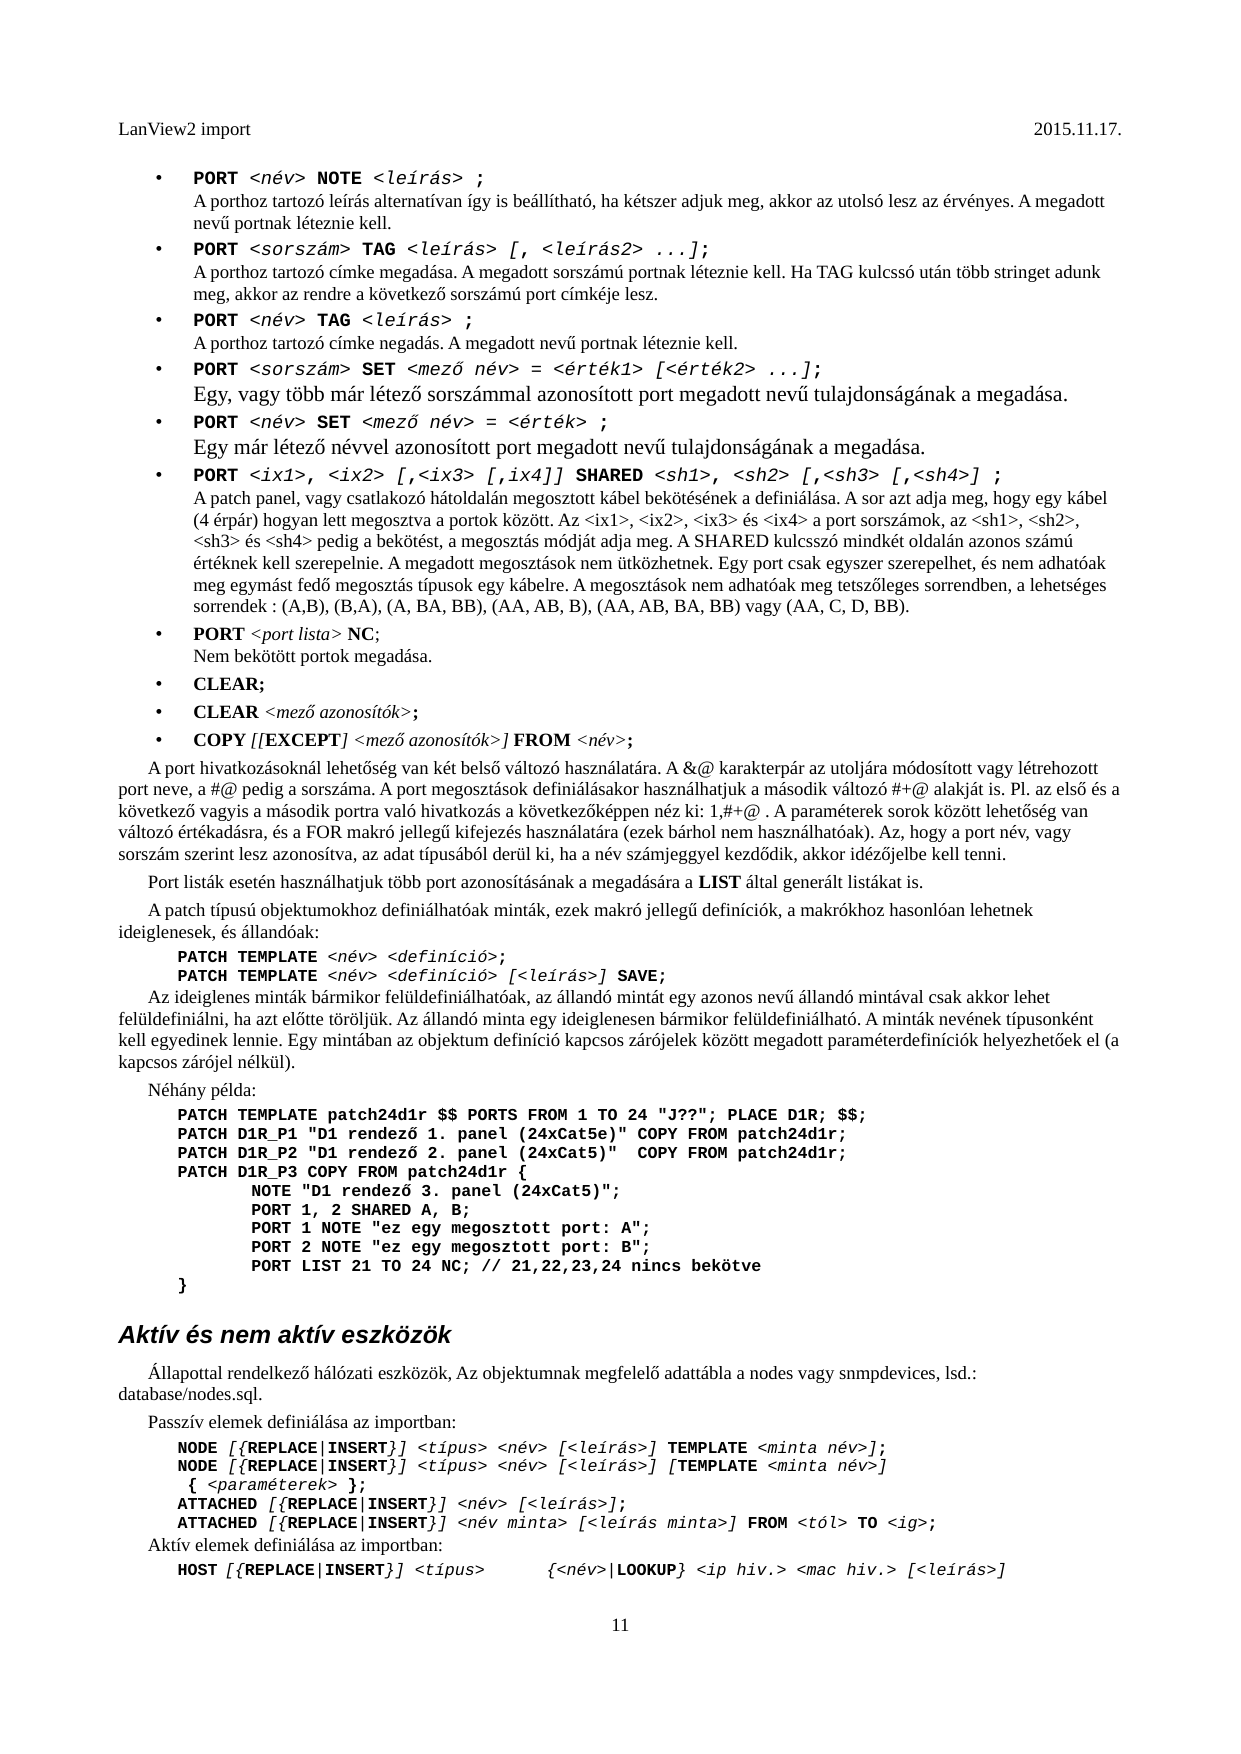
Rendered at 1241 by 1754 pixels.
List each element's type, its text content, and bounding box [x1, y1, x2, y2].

text PATCH TEMPLATE patch24d1r $$ PORTS FROM 1 TO 24 "J??"; PLACE D1R; $$; [177, 1107, 1122, 1126]
list PORT <ix1>, <ix2> [,<ix3> [,ix4]] SHARED <sh1>, <sh2> [,<sh3> [,<sh4>] ; A patch panel, vagy csatlakozó hátoldalán megosztott kábel bekötésének a definiálása. A sor azt adja meg, hogy egy kábel (4 érpár) hogyan lett megosztva a portok között. Az <ix1>, <ix2>, <ix3> és <ix4> a port sorszámok, az <sh1>, <sh2>, <sh3> és <sh4> pedig a bekötést, a megosztás módját adja meg. A SHARED kulcsszó mindkét oldalán azonos számú értéknek kell szerepelnie. A megadott megosztások nem ütközhetnek. Egy port csak egyszer szerepelhet, és nem adhatóak meg egymást fedő megosztás típusok egy kábelre. A megosztások nem adhatóak meg tetszőleges sorrendben, a lehetséges sorrendek : (A,B), (B,A), (A, BA, BB), (AA, AB, B), (AA, AB, BA, BB) vagy (AA, C, D, BB). [156, 466, 1122, 617]
text NOTE "D1 rendező 3. panel (24xCat5)"; [177, 1182, 1122, 1201]
list PORT <név> NOTE <leírás> ; A porthoz tartozó leírás alternatívan így is beállítható, ha kétszer adjuk meg, akkor az utolsó lesz az érvényes. A megadott nevű portnak léteznie kell. [156, 169, 1122, 233]
list CLEAR <mező azonosítók>; [156, 701, 1122, 722]
list PORT <név> TAG <leírás> ; A porthoz tartozó címke negadás. A megadott nevű portnak léteznie kell. [156, 311, 1122, 354]
text PATCH D1R_P3 COPY FROM patch24d1r { [177, 1163, 1122, 1182]
text Állapottal rendelkező hálózati eszközök, Az objektumnak megfelelő adattábla a nodes vagy snmpdevices, lsd.: database/nodes.sql. [118, 1362, 1122, 1405]
text PORT 2 NOTE "ez egy megosztott port: B"; [177, 1239, 1122, 1258]
list PORT <név> SET <mező név> = <érték> ; Egy már létező névvel azonosított port megadott nevű tulajdonságának a megadása. [156, 413, 1122, 459]
text Passzív elemek definiálása az importban: [118, 1411, 1122, 1433]
text A patch típusú objektumokhoz definiálhatóak minták, ezek makró jellegű definíciók, a makrókhoz hasonlóan lehetnek ideiglenesek, és állandóak: [118, 899, 1122, 942]
subtitle Aktív és nem aktív eszközök [118, 1321, 1122, 1349]
text PATCH TEMPLATE <név> <definíció>; [177, 948, 1122, 967]
text A port hivatkozásoknál lehetőség van két belső változó használatára. A &@ karakterpár az utoljára módosított vagy létrehozott port neve, a #@ pedig a sorszáma. A port megosztások definiálásakor használhatjuk a második változó #+@ alakját is. Pl. az első és a következő vagyis a második portra való hivatkozás a következőképpen néz ki: 1,#+@ . A paraméterek sorok között lehetőség van változó értékadásra, és a FOR makró jellegű kifejezés használatára (ezek bárhol nem használhatóak). Az, hogy a port név, vagy sorszám szerint lesz azonosítva, az adat típusából derül ki, ha a név számjeggyel kezdődik, akkor idézőjelbe kell tenni. [118, 757, 1122, 864]
list PORT <port lista> NC; Nem bekötött portok megadása. [156, 623, 1122, 666]
list CLEAR; [156, 673, 1122, 694]
text } [177, 1277, 1122, 1296]
text ATTACHED [{REPLACE|INSERT}] <név minta> [<leírás minta>] FROM <tól> TO <ig>; [177, 1514, 1122, 1533]
text NODE [{REPLACE|INSERT}] <típus> <név> [<leírás>] [TEMPLATE <minta név>] { <paraméterek> }; [177, 1458, 1122, 1496]
text Az ideiglenes minták bármikor felüldefiniálhatóak, az állandó mintát egy azonos nevű állandó mintával csak akkor lehet felüldefiniálni, ha azt előtte töröljük. Az állandó minta egy ideiglenesen bármikor felüldefiniálható. A minták nevének típusonként kell egyedinek lennie. Egy mintában az objektum definíció kapcsos zárójelek között megadott paraméterdefiníciók helyezhetőek el (a kapcsos zárójel nélkül). [118, 986, 1122, 1072]
text Aktív elemek definiálása az importban: [118, 1533, 1122, 1555]
list PORT <sorszám> TAG <leírás> [, <leírás2> ...]; A porthoz tartozó címke megadása. A megadott sorszámú portnak léteznie kell. Ha TAG kulcssó után több stringet adunk meg, akkor az rendre a következő sorszámú port címkéje lesz. [156, 240, 1122, 304]
list PORT <sorszám> SET <mező név> = <érték1> [<érték2> ...]; Egy, vagy több már létező sorszámmal azonosított port megadott nevű tulajdonságának a megadása. [156, 360, 1122, 407]
text PATCH D1R_P2 "D1 rendező 2. panel (24xCat5)" COPY FROM patch24d1r; [177, 1145, 1122, 1163]
text Néhány példa: [118, 1079, 1122, 1101]
text NODE [{REPLACE|INSERT}] <típus> <név> [<leírás>] TEMPLATE <minta név>]; [177, 1439, 1122, 1458]
text HOST [{REPLACE|INSERT}] <típus> {<név>|LOOKUP} <ip hiv.> <mac hiv.> [<leírás>] [177, 1561, 1122, 1580]
text ATTACHED [{REPLACE|INSERT}] <név> [<leírás>]; [177, 1496, 1122, 1514]
text PORT 1 NOTE "ez egy megosztott port: A"; [177, 1220, 1122, 1239]
text PATCH D1R_P1 "D1 rendező 1. panel (24xCat5e)" COPY FROM patch24d1r; [177, 1126, 1122, 1145]
text PATCH TEMPLATE <név> <definíció> [<leírás>] SAVE; [177, 967, 1122, 986]
text PORT LIST 21 TO 24 NC; // 21,22,23,24 nincs bekötve [177, 1258, 1122, 1277]
list COPY [[EXCEPT] <mező azonosítók>] FROM <név>; [156, 729, 1122, 750]
text PORT 1, 2 SHARED A, B; [177, 1201, 1122, 1220]
text Port listák esetén használhatjuk több port azonosításának a megadására a LIST által generált listákat is. [118, 871, 1122, 892]
